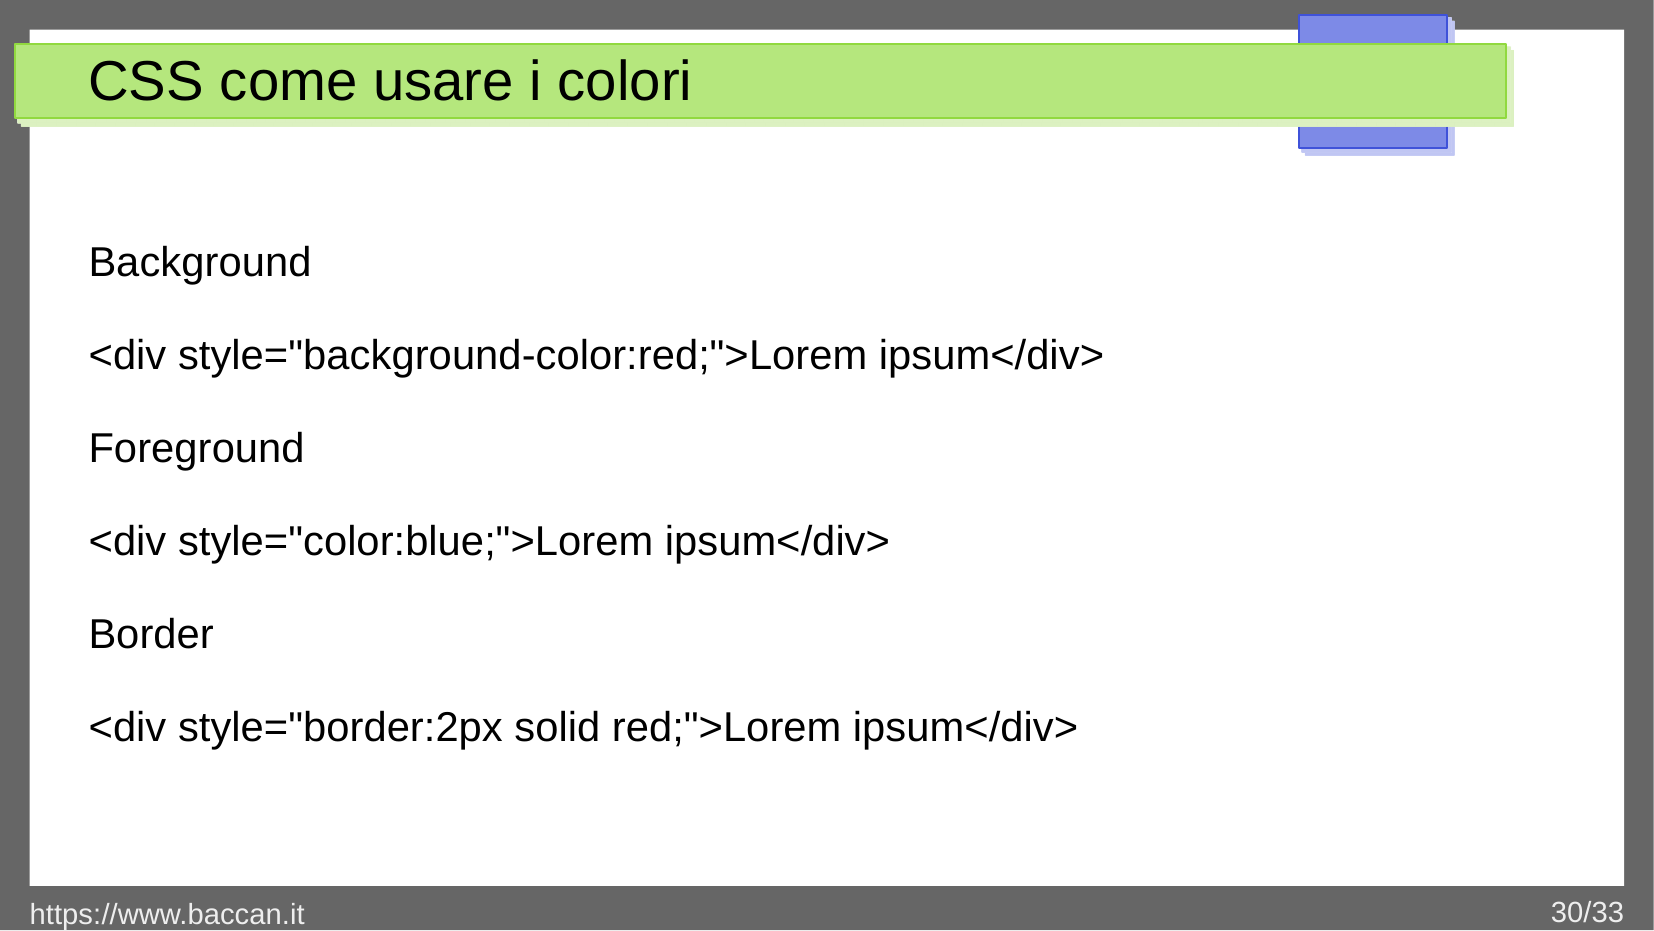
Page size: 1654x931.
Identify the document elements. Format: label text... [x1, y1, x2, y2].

text_box Background <div style="background-color:red;">Lorem ipsum</div> Foreground <div style="color:blue;">Lorem ipsum</div> Border <div style="border:2px solid red;">Lorem ipsum</div> [88, 169, 1565, 820]
title CSS come usare i colori [88, 44, 1506, 119]
